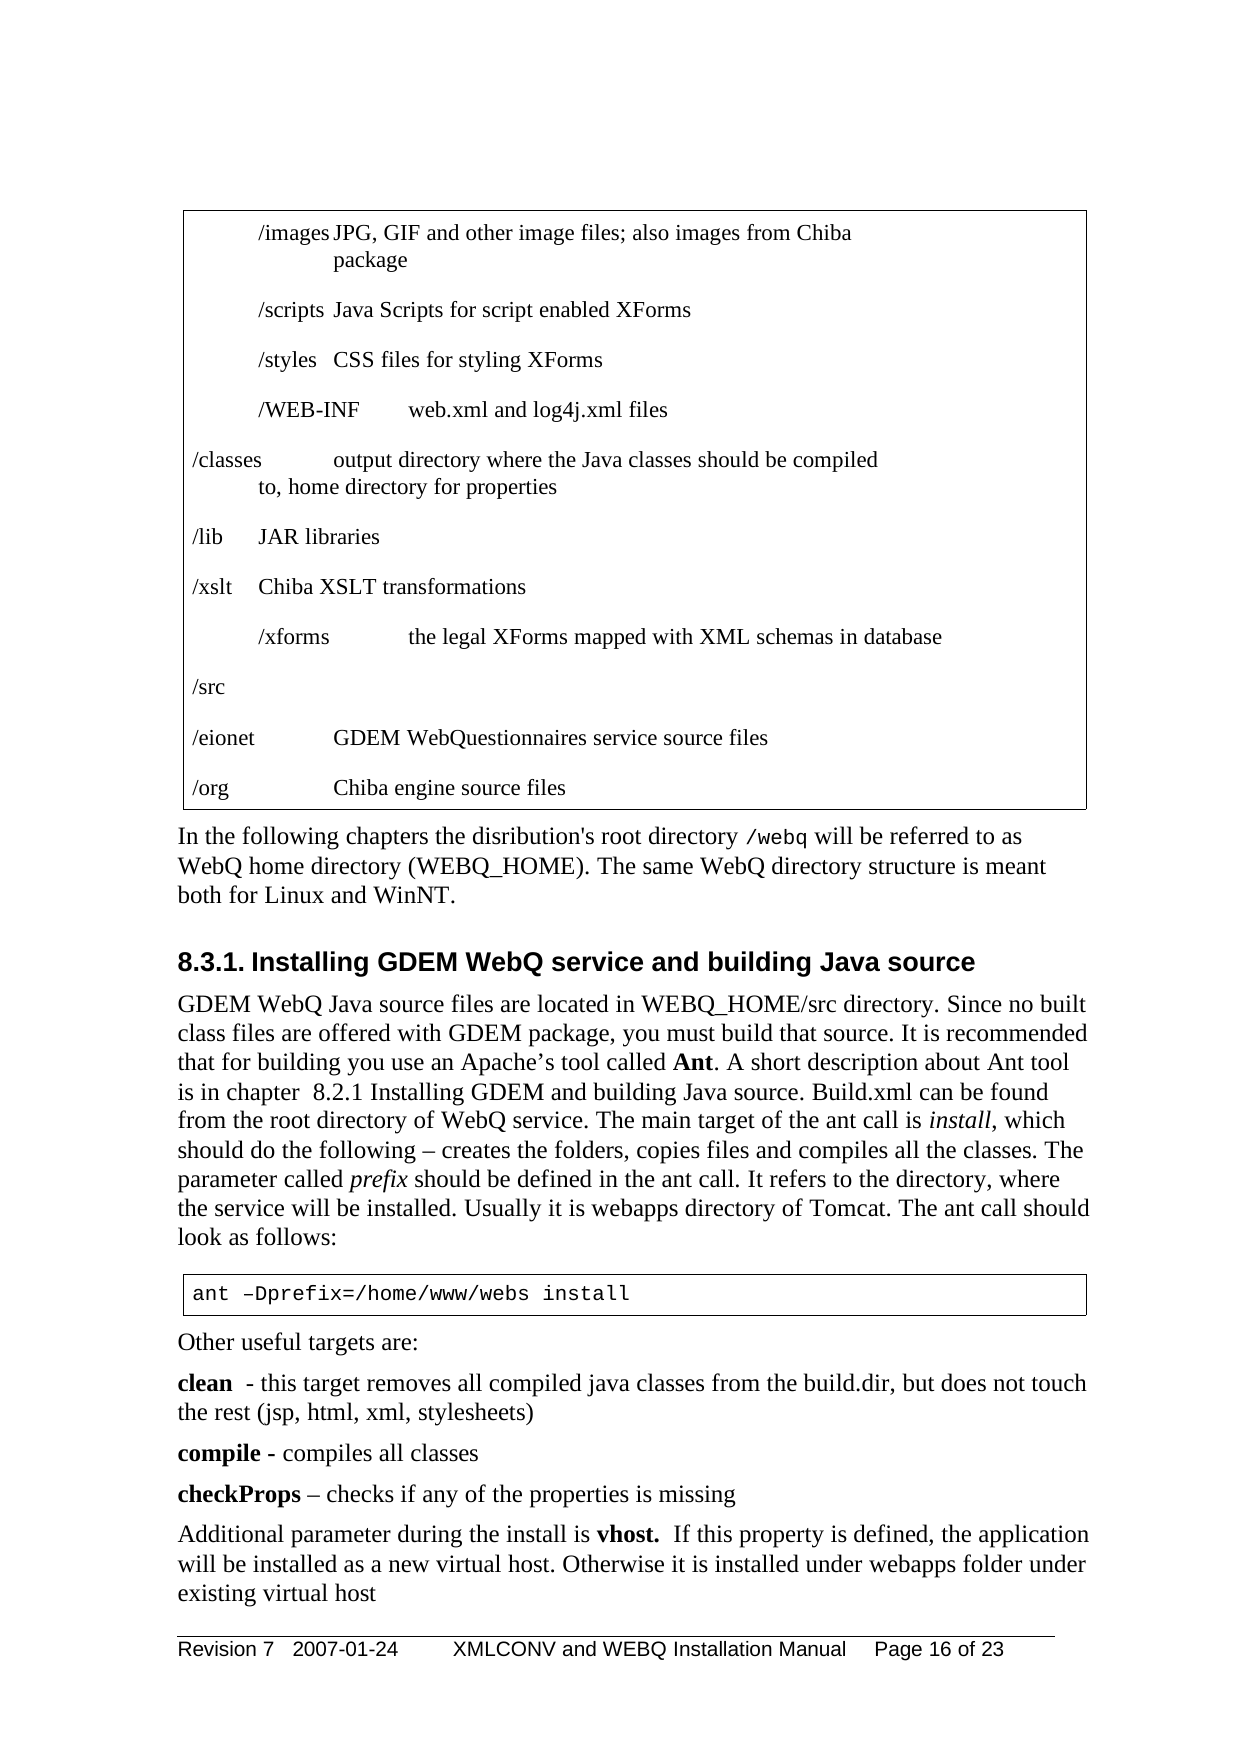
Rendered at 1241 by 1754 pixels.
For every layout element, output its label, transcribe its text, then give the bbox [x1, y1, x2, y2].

text Other useful targets are: [177, 1327, 1092, 1356]
text ant –Dprefix=/home/www/webs install [184, 1275, 1086, 1315]
text /org Chiba engine source files [184, 764, 1086, 809]
text GDEM WebQ Java source files are located in WEBQ_HOME/src directory. Since no built class files are offered with GDEM package, you must build that source. It is recommended that for building you use an Apache’s tool called Ant. A short description about Ant tool is in chapter 8.2.1 Installing GDEM and building Java source. Build.xml can be found from the root directory of WebQ service. The main target of the ant call is install, which should do the following – creates the folders, copies files and compiles all the classes. The parameter called prefix should be defined in the ant call. It refers to the directory, where the service will be installed. Usually it is webapps directory of Tomcat. The ant call should look as follows: [177, 989, 1092, 1251]
text /xslt Chiba XSLT transformations [184, 564, 1086, 599]
text In the following chapters the disribution's root directory /webq will be referred to as WebQ home directory (WEBQ_HOME). The same WebQ directory structure is meant both for Linux and WinNT. [177, 821, 1092, 909]
text /src [184, 664, 1086, 700]
text checkProps – checks if any of the properties is missing [177, 1478, 1092, 1508]
text clean - this target removes all compiled java classes from the build.dir, but does not touch the rest (jsp, html, xml, stylesheets) [177, 1368, 1092, 1426]
text Additional parameter during the install is vhost. If this property is defined, the application will be installed as a new virtual host. Otherwise it is installed under webapps folder under existing virtual host [177, 1519, 1092, 1607]
text /styles CSS files for styling XForms [184, 337, 1086, 373]
text /scripts Java Scripts for script enabled XForms [184, 287, 1086, 322]
text /classes output directory where the Java classes should be compiled to, home directory for properties [184, 437, 1086, 499]
text /images JPG, GIF and other image files; also images from Chiba package [184, 211, 1086, 272]
text /lib JAR libraries [184, 514, 1086, 549]
text /WEB-INF web.xml and log4j.xml files [184, 387, 1086, 423]
text /eionet GDEM WebQuestionnaires service source files [184, 714, 1086, 750]
subtitle Installing GDEM WebQ service and building Java source [177, 946, 1092, 977]
text compile - compiles all classes [177, 1438, 1092, 1467]
text /xforms the legal XForms mapped with XML schemas in database [184, 614, 1086, 650]
